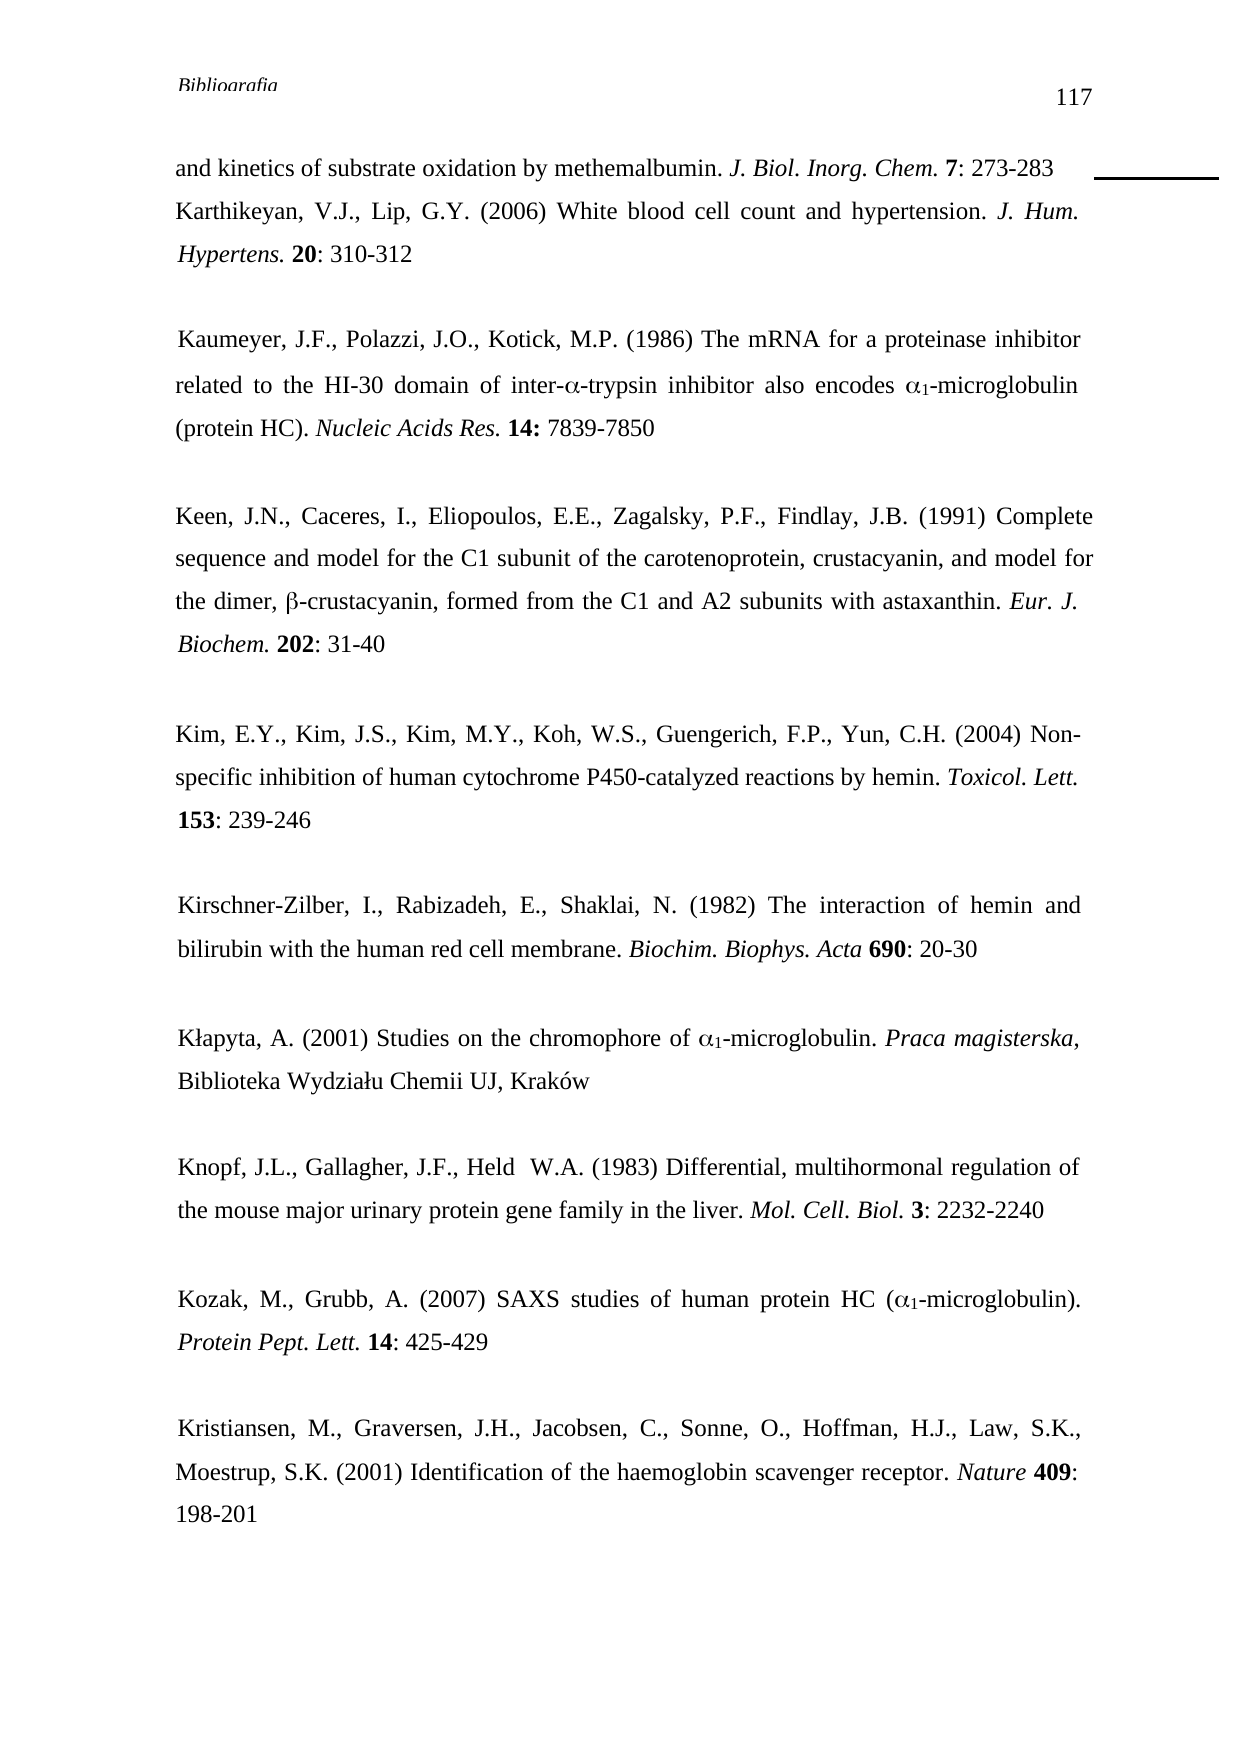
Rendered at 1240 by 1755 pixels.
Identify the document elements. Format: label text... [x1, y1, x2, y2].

text Hypertens. 20: 310-312 [177, 239, 1094, 268]
text Keen, J.N., Caceres, I., Eliopoulos, E.E., Zagalsky, P.F., Findlay, J.B. (1991) Complete sequence and model for the C1 subunit of the carotenoprotein, crustacyanin, and model for the dimer, -crustacyanin, formed from the C1 and A2 subunits with astaxanthin. Eur. J. [175, 501, 1093, 615]
text Kirschner-Zilber, I., Rabizadeh, E., Shaklai, N. (1982) The interaction of hemin and [177, 892, 1094, 919]
text Bibliografia [177, 74, 281, 91]
text Kłapyta, A. (2001) Studies on the chromophore of 1-microglobulin. Praca magisterska, [177, 1023, 1094, 1052]
text Kim, E.Y., Kim, J.S., Kim, M.Y., Koh, W.S., Guengerich, F.P., Yun, C.H. (2004) Non- specific inhibition of human cytochrome P450-catalyzed reactions by hemin. Toxicol. Lett. [175, 719, 1093, 791]
text Kaumeyer, J.F., Polazzi, J.O., Kotick, M.P. (1986) The mRNA for a proteinase inhibitor [177, 326, 1094, 353]
text Biochem. 202: 31-40 [177, 629, 1095, 658]
text the mouse major urinary protein gene family in the liver. Mol. Cell. Biol. 3: 2232-2240 [177, 1195, 1094, 1224]
text related to the HI-30 domain of inter--trypsin inhibitor also encodes 1-microglobulin (protein HC). Nucleic Acids Res. 14: 7839-7850 [175, 356, 1093, 442]
text Moestrup, S.K. (2001) Identification of the haemoglobin scavenger receptor. Nature 409: 198-201 [175, 1443, 1093, 1528]
text 153: 239-246 [177, 806, 1095, 834]
text bilirubin with the human red cell membrane. Biochim. Biophys. Acta 690: 20-30 [177, 934, 1094, 962]
text and kinetics of substrate oxidation by methemalbumin. J. Biol. Inorg. Chem. 7: 273-283 Karthikeyan, V.J., Lip, G.Y. (2006) White blood cell count and hypertension. J. Hum. [175, 153, 1093, 224]
text Biblioteka Wydziału Chemii UJ, Kraków [177, 1066, 1094, 1095]
text Knopf, J.L., Gallagher, J.F., Held W.A. (1983) Differential, multihormonal regulation of [177, 1153, 1094, 1181]
text Kozak, M., Grubb, A. (2007) SAXS studies of human protein HC (1-microglobulin). [177, 1284, 1094, 1313]
text Kristiansen, M., Graversen, J.H., Jacobsen, C., Sonne, O., Hoffman, H.J., Law, S.K., [177, 1415, 1094, 1442]
text 117 [1055, 83, 1094, 111]
text Protein Pept. Lett. 14: 425-429 [177, 1327, 1094, 1356]
